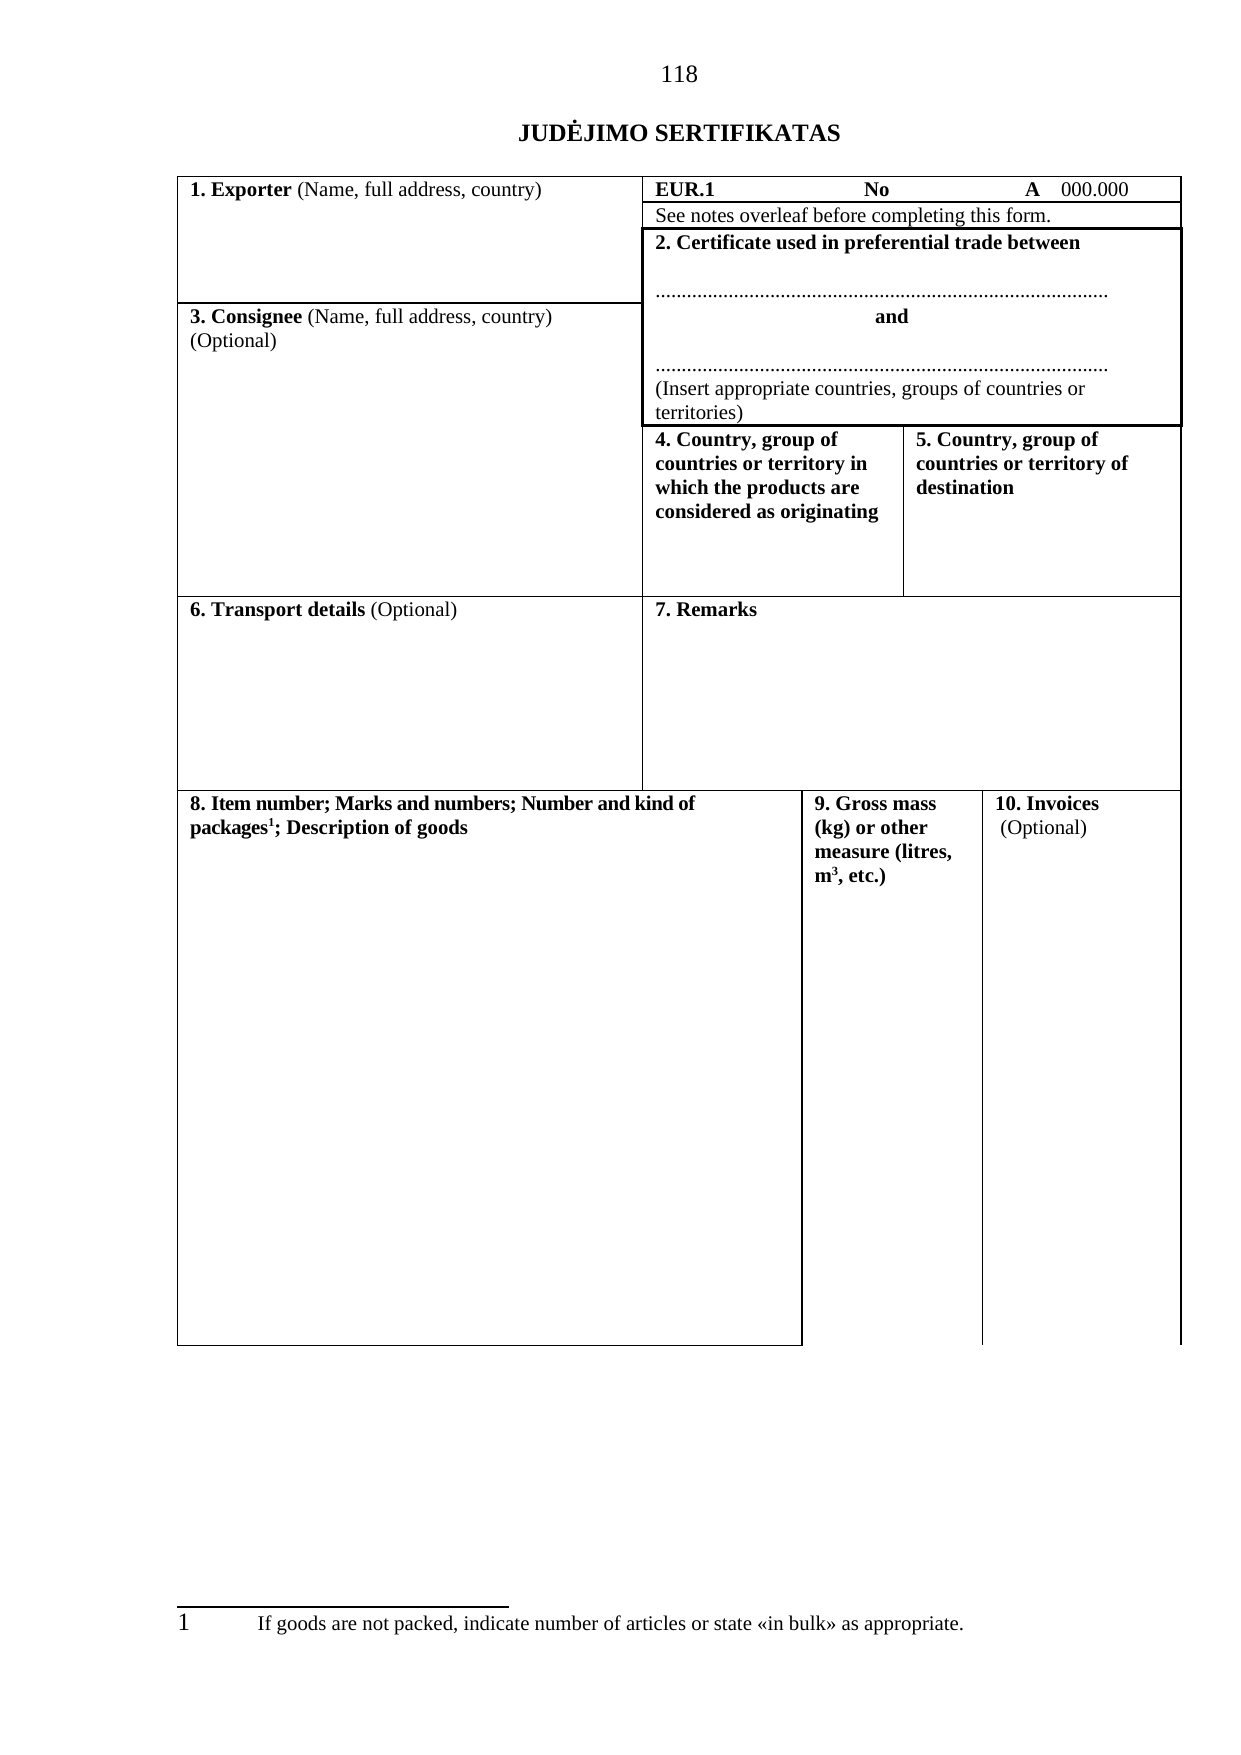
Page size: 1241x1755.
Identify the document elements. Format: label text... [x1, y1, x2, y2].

table_cell 4. Country, group of countries or territory in which the products are considered as originating [643, 427, 903, 596]
table_cell [178, 227, 641, 302]
table_cell 3. Consignee (Name, full address, country) (Optional) [178, 304, 641, 424]
table_cell 10. Invoices (Optional) [983, 791, 1180, 1345]
table_cell 9. Gross mass (kg) or other measure (litres, m3, etc.) [803, 791, 982, 1345]
table_cell 8. Item number; Marks and numbers; Number and kind of packages; Description of goods [178, 791, 801, 1345]
table_cell 6. Transport details (Optional) [178, 597, 642, 790]
table_header EUR.1 No A 000.000 [643, 177, 1180, 201]
table_cell 2. Certificate used in preferential trade between ....................................................................................... [644, 230, 1180, 302]
text JUDĖJIMO SERTIFIKATAS [177, 118, 1181, 147]
table_header 1. Exporter (Name, full address, country) [178, 177, 642, 201]
table_cell [178, 201, 642, 227]
table_cell 5. Country, group of countries or territory of destination [904, 427, 1180, 596]
table_cell See notes overleaf before completing this form. [643, 203, 1180, 227]
table_cell 7. Remarks [643, 597, 1180, 790]
table_cell and ....................................................................................... (Insert appropriate countries, groups of countries or territories) [644, 302, 1180, 424]
table_cell [178, 424, 642, 596]
